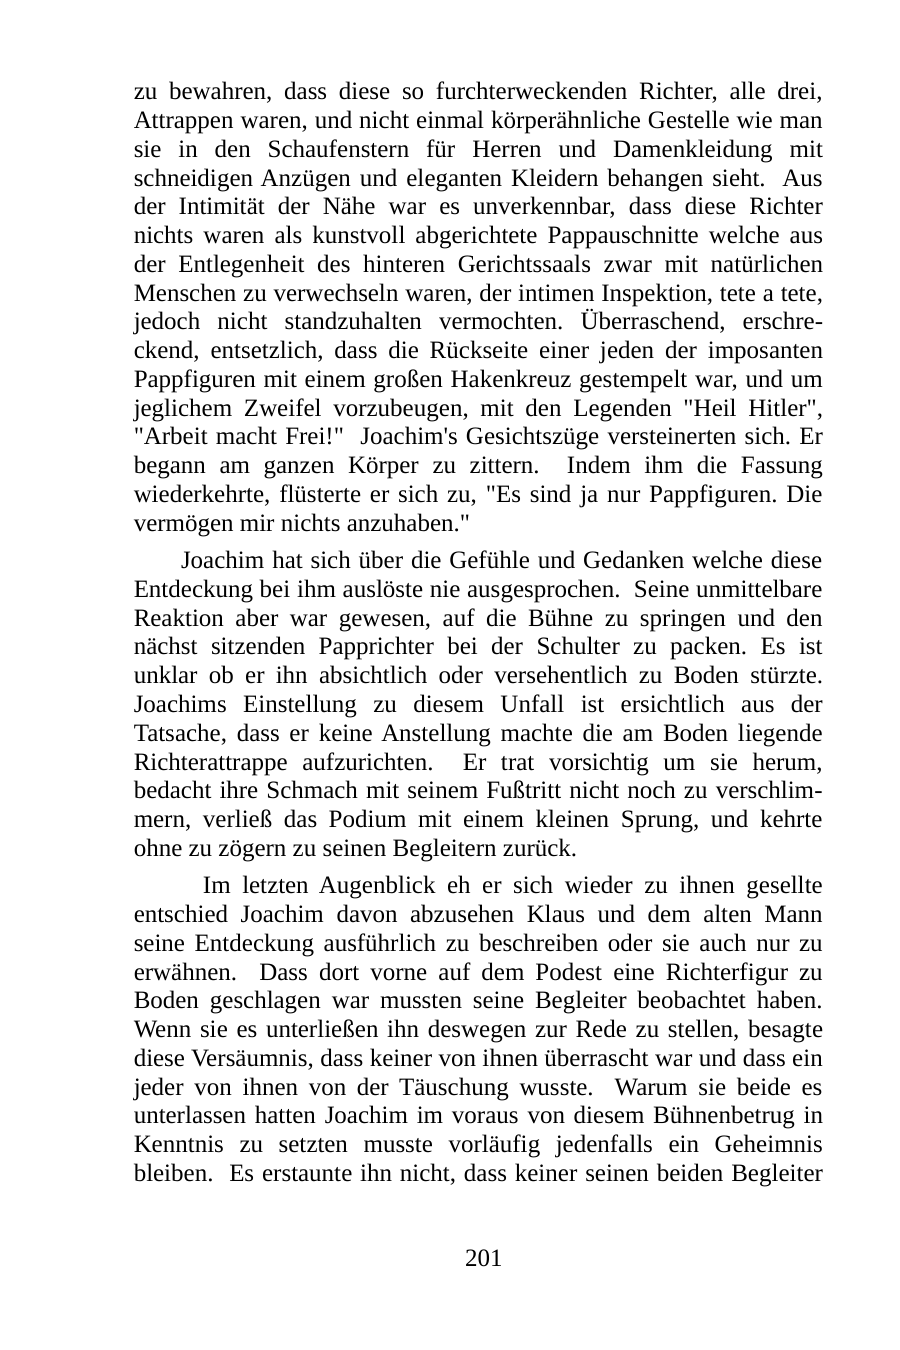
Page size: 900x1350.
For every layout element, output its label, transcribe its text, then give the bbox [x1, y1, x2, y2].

text Joachim hat sich über die Gefühle und Gedanken welche diese Entdeckung bei ihm auslöste nie ausgesprochen. Seine unmittelbare Reaktion aber war gewesen, auf die Bühne zu springen und den nächst sitzenden Papprichter bei der Schulter zu packen. Es ist unklar ob er ihn absichtlich oder versehentlich zu Boden stürzte. Joachims Einstellung zu diesem Unfall ist ersichtlich aus der Tatsache, dass er keine Anstellung machte die am Boden liegende Richterattrappe aufzurichten. Er trat vorsichtig um sie herum, bedacht ihre Schmach mit seinem Fußtritt nicht noch zu verschlim-mern, verließ das Podium mit einem kleinen Sprung, und kehrte ohne zu zögern zu seinen Begleitern zurück. [133, 545, 823, 862]
text zu bewahren, dass diese so furchterweckenden Richter, alle drei, Attrappen waren, und nicht einmal körperähnliche Gestelle wie man sie in den Schaufenstern für Herren und Damenkleidung mit schneidigen Anzügen und eleganten Kleidern behangen sieht. Aus der Intimität der Nähe war es unverkennbar, dass diese Richter nichts waren als kunstvoll abgerichtete Pappauschnitte welche aus der Entlegenheit des hinteren Gerichtssaals zwar mit natürlichen Menschen zu verwechseln waren, der intimen Inspektion, tete a tete, jedoch nicht standzuhalten vermochten. Überraschend, erschre-ckend, entsetzlich, dass die Rückseite einer jeden der imposanten Pappfiguren mit einem großen Hakenkreuz gestempelt war, und um jeglichem Zweifel vorzubeugen, mit den Legenden "Heil Hitler", "Arbeit macht Frei!" Joachim's Gesichtszüge versteinerten sich. Er begann am ganzen Körper zu zittern. Indem ihm die Fassung wiederkehrte, flüsterte er sich zu, "Es sind ja nur Pappfiguren. Die vermögen mir nichts anzuhaben." [133, 76, 823, 536]
text Im letzten Augenblick eh er sich wieder zu ihnen gesellte entschied Joachim davon abzusehen Klaus und dem alten Mann seine Entdeckung ausführlich zu beschreiben oder sie auch nur zu erwähnen. Dass dort vorne auf dem Podest eine Richterfigur zu Boden geschlagen war mussten seine Begleiter beobachtet haben. Wenn sie es unterließen ihn deswegen zur Rede zu stellen, besagte diese Versäumnis, dass keiner von ihnen überrascht war und dass ein jeder von ihnen von der Täuschung wusste. Warum sie beide es unterlassen hatten Joachim im voraus von diesem Bühnenbetrug in Kenntnis zu setzten musste vorläufig jedenfalls ein Geheimnis bleiben. Es erstaunte ihn nicht, dass keiner seinen beiden Begleiter [133, 871, 823, 1187]
